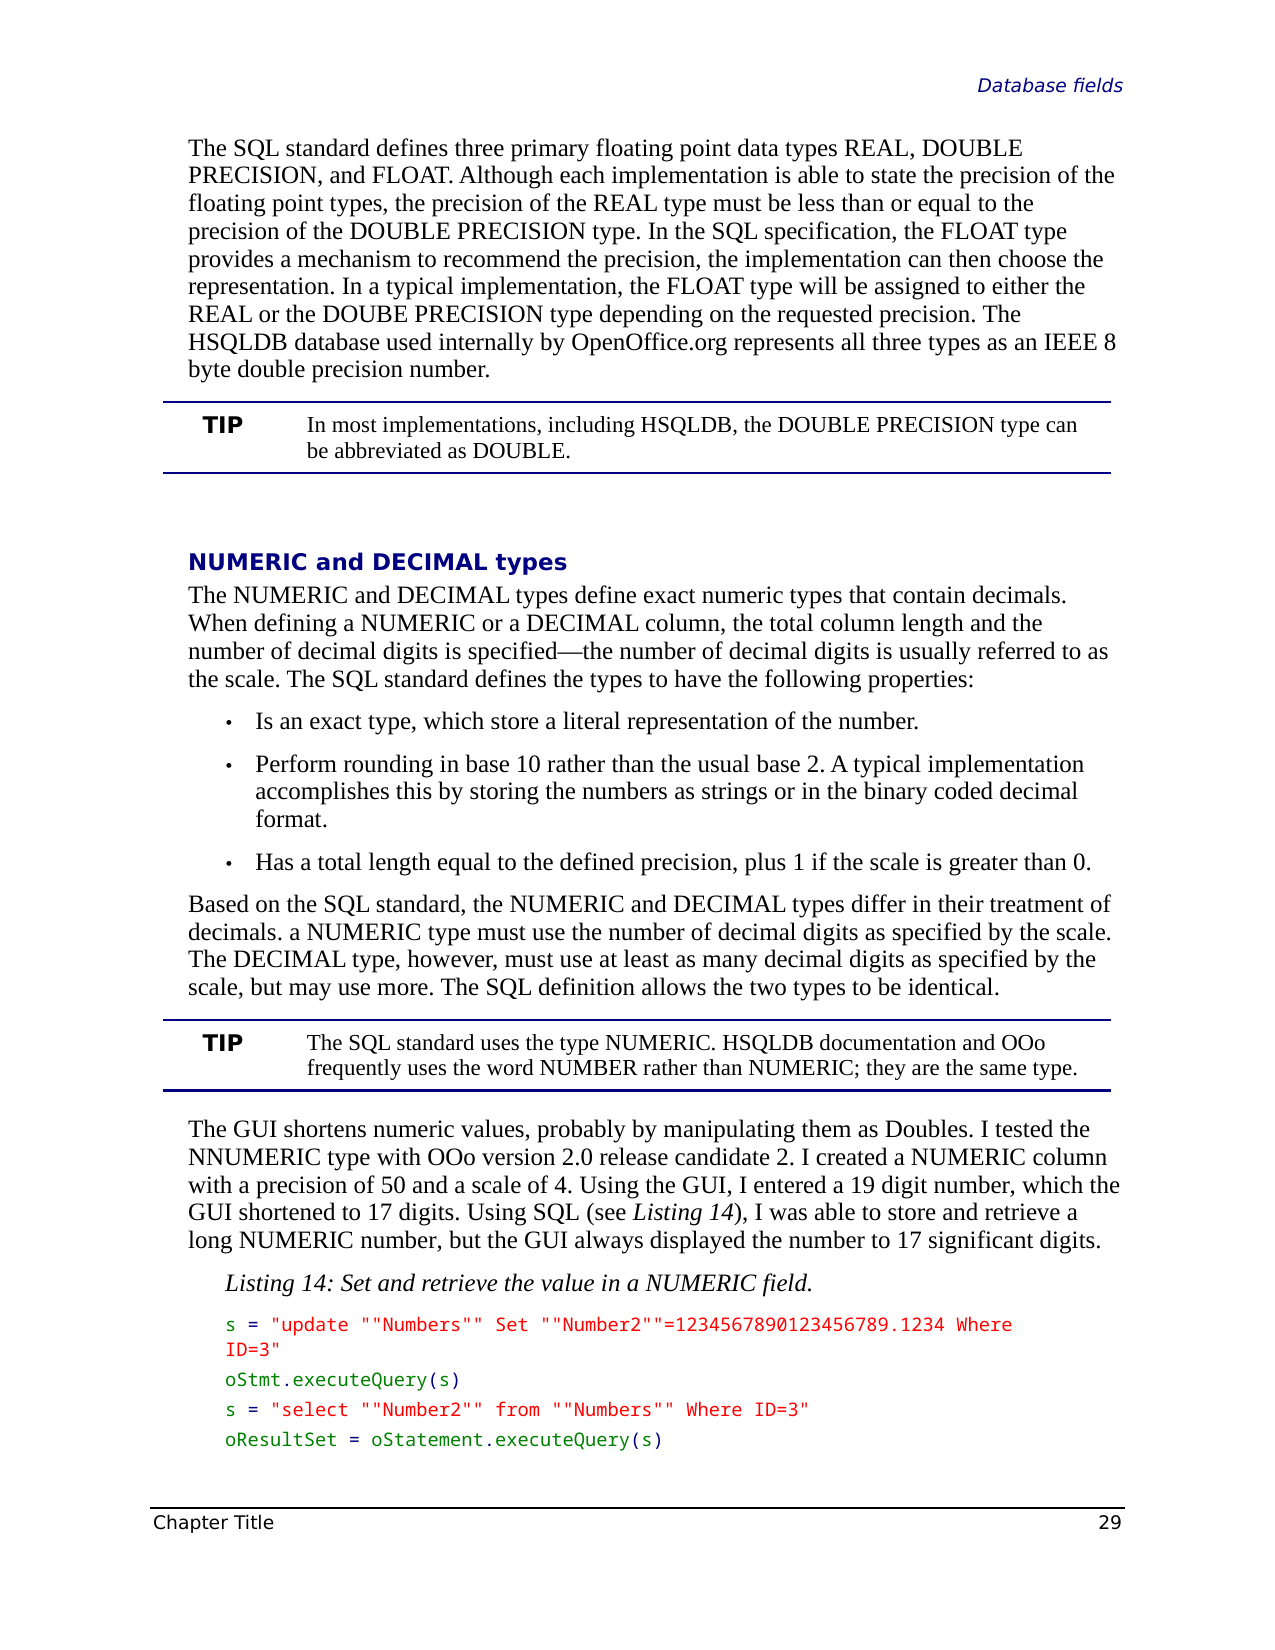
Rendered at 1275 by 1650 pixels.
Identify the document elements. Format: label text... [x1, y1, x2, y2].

text The SQL standard defines three primary floating point data types REAL, DOUBLE PRECISION, and FLOAT. Although each implementation is able to state the precision of the floating point types, the precision of the REAL type must be less than or equal to the precision of the DOUBLE PRECISION type. In the SQL specification, the FLOAT type provides a mechanism to recommend the precision, the implementation can then choose the representation. In a typical implementation, the FLOAT type will be assigned to either the REAL or the DOUBE PRECISION type depending on the requested precision. The HSQLDB database used internally by OpenOffice.org represents all three types as an IEEE 8 byte double precision number. [188, 134, 1125, 383]
text The GUI shortens numeric values, probably by manipulating them as Doubles. I tested the NNUMERIC type with OOo version 2.0 release candidate 2. I created a NUMERIC column with a precision of 50 and a scale of 4. Using the GUI, I entered a 19 digit number, which the GUI shortened to 17 digits. Using SQL (see Listing 14), I was able to store and retrieve a long NUMERIC number, but the GUI always displayed the number to 17 significant digits. [188, 1115, 1125, 1254]
text The NUMERIC and DECIMAL types define exact numeric types that contain decimals. When defining a NUMERIC or a DECIMAL column, the total column length and the number of decimal digits is specified—the number of decimal digits is usually referred to as the scale. The SQL standard defines the types to have the following properties: [188, 582, 1125, 692]
text s = "update ""Numbers"" Set ""Number2""=1234567890123456789.1234 Where ID=3" [225, 1311, 1050, 1362]
text Based on the SQL standard, the NUMERIC and DECIMAL types differ in their treatment of decimals. a NUMERIC type must use the number of decimal digits as specified by the scale. The DECIMAL type, however, must use at least as many decimal digits as specified by the scale, but may use more. The SQL definition allows the two types to be identical. [188, 890, 1125, 1001]
table_header TIP [163, 1021, 283, 1089]
table_header TIP [163, 403, 283, 472]
list Listing 14: Set and retrieve the value in a NUMERIC field. [225, 1269, 1125, 1296]
text s = "select ""Number2"" from ""Numbers"" Where ID=3" [225, 1397, 1050, 1422]
table_header In most implementations, including HSQLDB, the DOUBLE PRECISION type can be abbreviated as DOUBLE. [283, 403, 1111, 472]
list Has a total length equal to the defined precision, plus 1 if the scale is greater than 0. [226, 848, 1125, 875]
list Is an exact type, which store a literal representation of the number. [226, 707, 1125, 735]
table_header The SQL standard uses the type NUMERIC. HSQLDB documentation and OOo frequently uses the word NUMBER rather than NUMERIC; they are the same type. [283, 1021, 1111, 1089]
text oStmt.executeQuery(s) [225, 1367, 1050, 1392]
list Perform rounding in base 10 rather than the usual base 2. A typical implementation accomplishes this by storing the numbers as strings or in the binary coded decimal format. [226, 750, 1125, 833]
text oResultSet = oStatement.executeQuery(s) [225, 1427, 1050, 1452]
subtitle NUMERIC and DECIMAL types [188, 549, 1125, 576]
